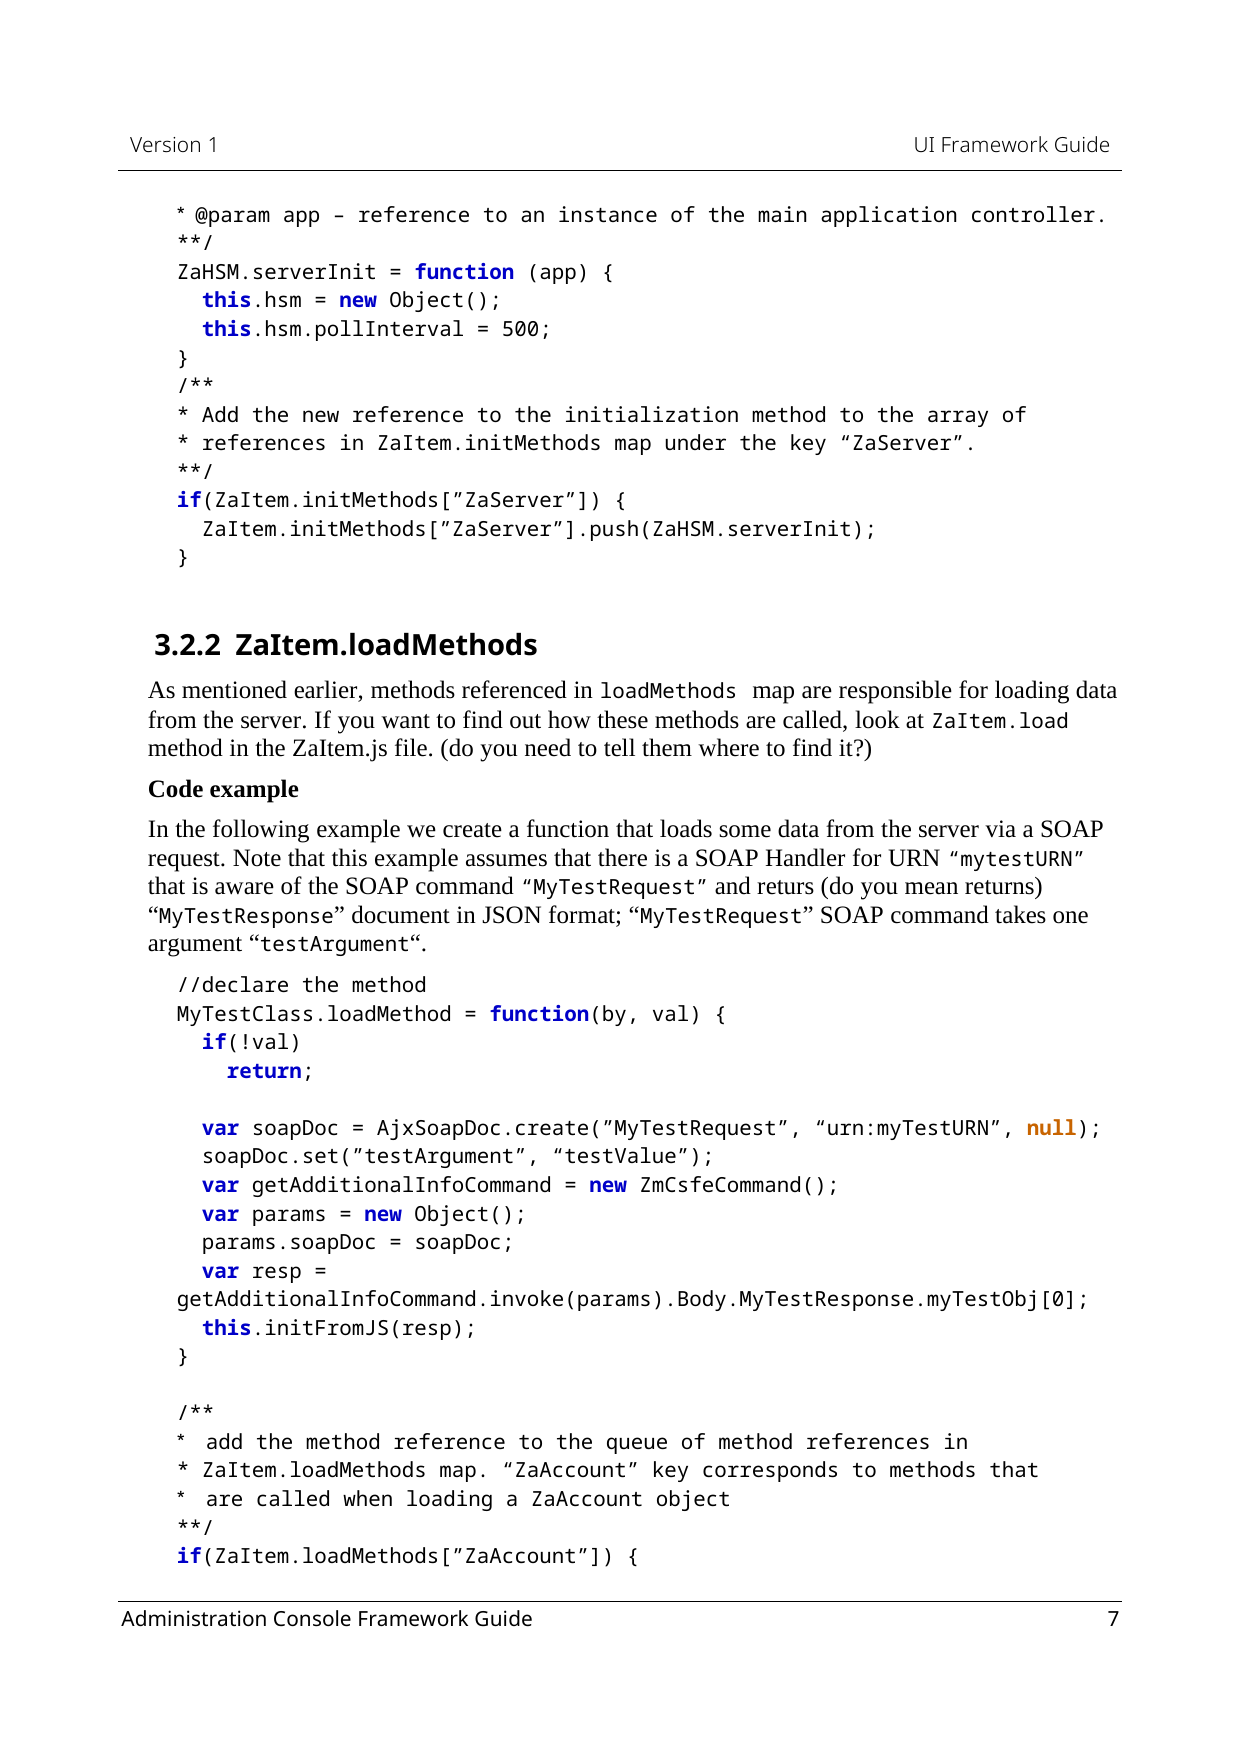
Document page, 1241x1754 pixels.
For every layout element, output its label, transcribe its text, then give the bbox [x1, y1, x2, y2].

text soapDoc.set(”testArgument”, “testValue”); [177, 1141, 1122, 1170]
text **/ [177, 228, 1122, 257]
text return; [177, 1056, 1122, 1084]
text var resp = getAdditionalInfoCommand.invoke(params).Body.MyTestResponse.myTestObj[0]; [177, 1256, 1122, 1313]
text **/ [177, 457, 1122, 485]
text params.soapDoc = soapDoc; [177, 1227, 1122, 1256]
text } [177, 1341, 1122, 1370]
text //declare the method [177, 970, 1122, 999]
text var params = new Object(); [177, 1198, 1122, 1227]
text this.hsm = new Object(); [177, 285, 1122, 314]
text * Add the new reference to the initialization method to the array of [177, 399, 1122, 428]
text * ZaItem.loadMethods map. “ZaAccount” key corresponds to methods that [177, 1455, 1122, 1484]
subtitle ZaItem.loadMethods [154, 624, 1122, 663]
text * @param app – reference to an instance of the main application controller. [177, 200, 1122, 228]
text var getAdditionalInfoCommand = new ZmCsfeCommand(); [177, 1170, 1122, 1198]
text As mentioned earlier, methods referenced in loadMethods map are responsible for loading data from the server. If you want to find out how these methods are called, look at ZaItem.load method in the ZaItem.js file. (do you need to tell them where to find it?) [148, 676, 1122, 762]
text * are called when loading a ZaAccount object [177, 1484, 1122, 1512]
text /** [177, 371, 1122, 399]
text this.hsm.pollInterval = 500; [177, 314, 1122, 342]
text ZaItem.initMethods[”ZaServer”].push(ZaHSM.serverInit); [177, 514, 1122, 542]
text } [177, 342, 1122, 371]
text if(!val) [177, 1027, 1122, 1056]
text } [177, 542, 1122, 571]
text if(ZaItem.loadMethods[”ZaAccount”]) { [177, 1541, 1122, 1569]
text Code example [148, 775, 1122, 803]
text * references in ZaItem.initMethods map under the key “ZaServer”. [177, 428, 1122, 457]
text /** [177, 1398, 1122, 1427]
text ZaHSM.serverInit = function (app) { [177, 257, 1122, 285]
text this.initFromJS(resp); [177, 1313, 1122, 1341]
text if(ZaItem.initMethods[”ZaServer”]) { [177, 485, 1122, 514]
text **/ [177, 1512, 1122, 1541]
text In the following example we create a function that loads some data from the server via a SOAP request. Note that this example assumes that there is a SOAP Handler for URN “mytestURN” that is aware of the SOAP command “MyTestRequest” and returs (do you mean returns) “MyTestResponse” document in JSON format; “MyTestRequest” SOAP command takes one argument “testArgument“. [148, 815, 1122, 958]
text var soapDoc = AjxSoapDoc.create(”MyTestRequest”, “urn:myTestURN”, null); [177, 1113, 1122, 1141]
text MyTestClass.loadMethod = function(by, val) { [177, 999, 1122, 1027]
text * add the method reference to the queue of method references in [177, 1427, 1122, 1455]
